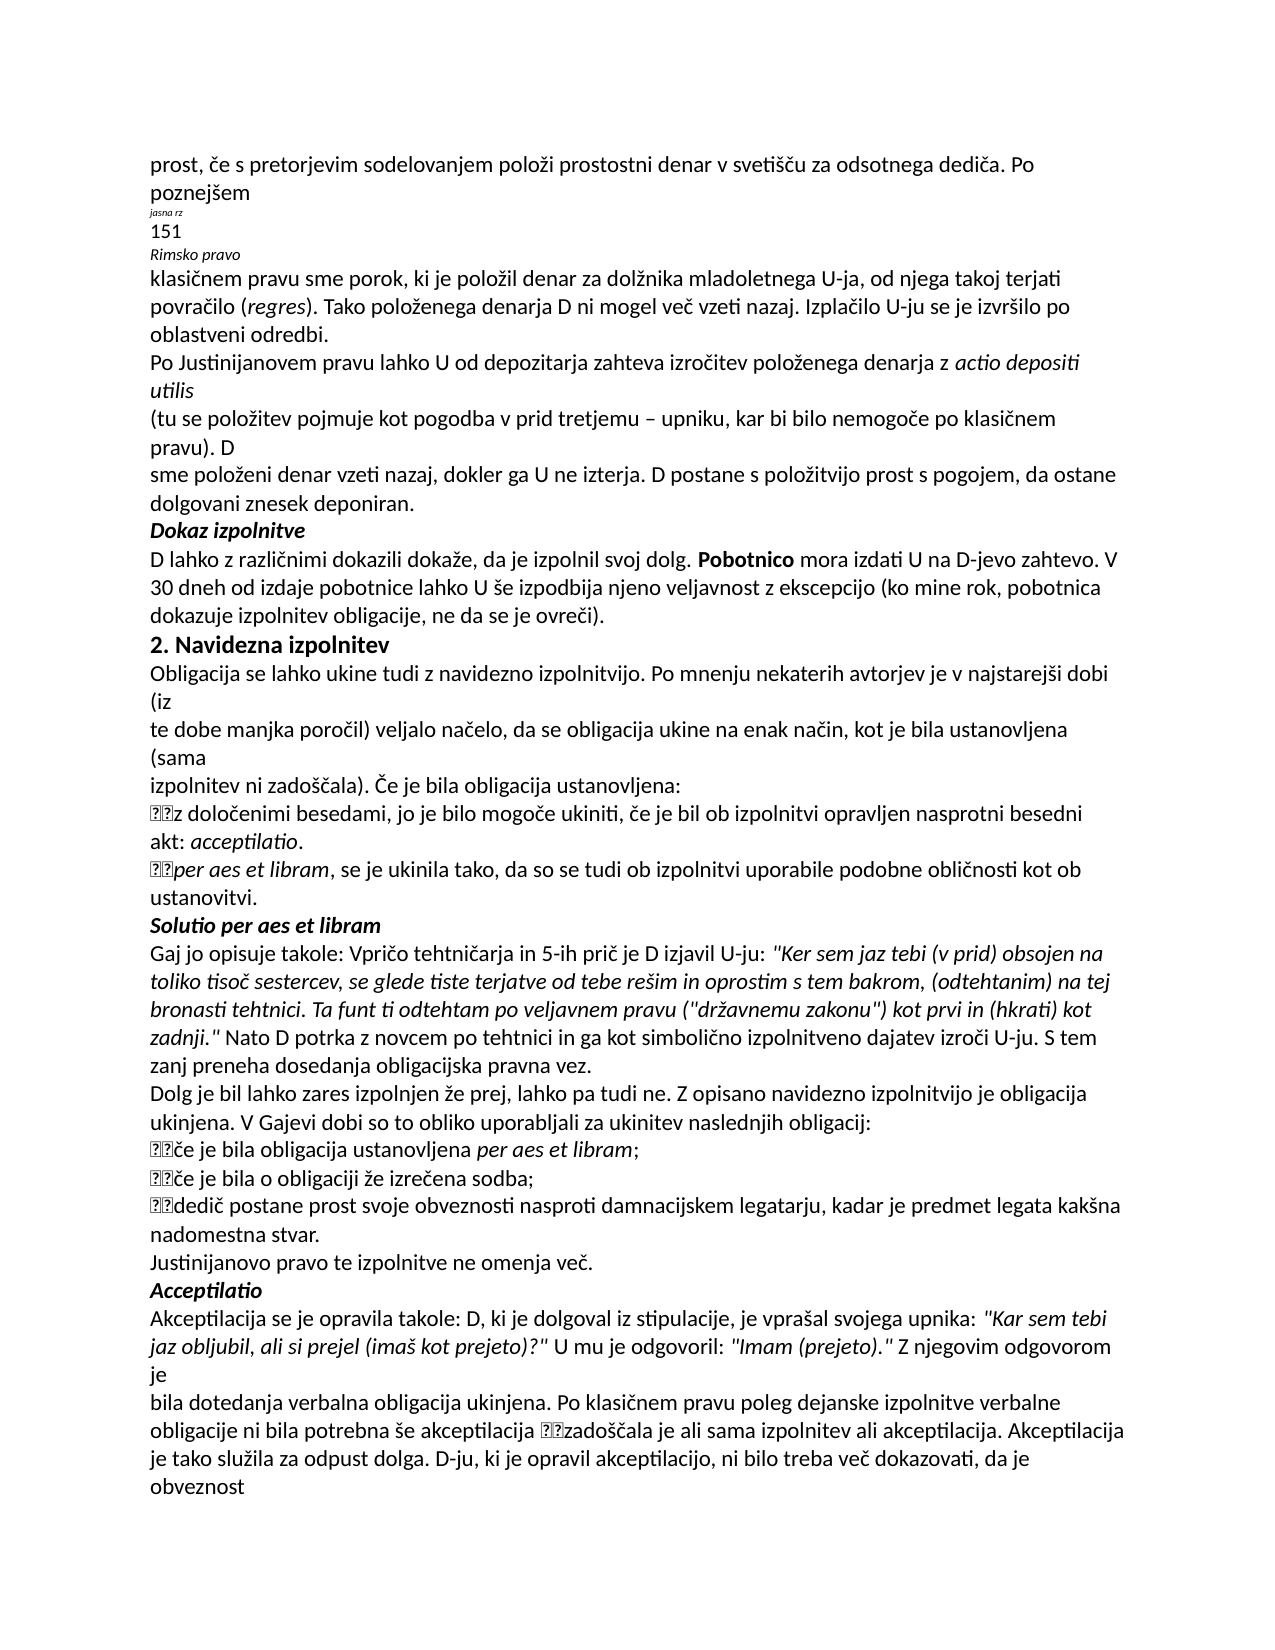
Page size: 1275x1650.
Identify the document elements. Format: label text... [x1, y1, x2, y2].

text Po Justinijanovem pravu lahko U od depozitarja zahteva izročitev položenega denarja z actio depositi utilis [150, 348, 1125, 404]
text 30 dneh od izdaje pobotnice lahko U še izpodbija njeno veljavnost z ekscepcijo (ko mine rok, pobotnica [150, 573, 1125, 601]
text akt: acceptilatio. [150, 827, 1125, 855]
text jaz obljubil, ali si prejel (imaš kot prejeto)?" U mu je odgovoril: "Imam (prejeto)." Z njegovim odgovorom je [150, 1332, 1125, 1388]
text Obligacija se lahko ukine tudi z navidezno izpolnitvijo. Po mnenju nekaterih avtorjev je v najstarejši dobi (iz [150, 659, 1125, 715]
text Dokaz izpolnitve [150, 517, 1125, 545]
text 151 [150, 219, 1125, 244]
text Rimsko pravo [150, 244, 1125, 264]
text prost, če s pretorjevim sodelovanjem položi prostostni denar v svetišču za odsotnega dediča. Po poznejšem [150, 150, 1125, 206]
text oblastveni odredbi. [150, 321, 1125, 348]
text Acceptilatio [150, 1276, 1125, 1304]
text če je bila obligacija ustanovljena per aes et libram; [150, 1136, 1125, 1164]
text je tako služila za odpust dolga. D-ju, ki je opravil akceptilacijo, ni bilo treba več dokazovati, da je obveznost [150, 1444, 1125, 1500]
text Akceptilacija se je opravila takole: D, ki je dolgoval iz stipulacije, je vprašal svojega upnika: "Kar sem tebi [150, 1304, 1125, 1332]
text (tu se položitev pojmuje kot pogodba v prid tretjemu – upniku, kar bi bilo nemogoče po klasičnem pravu). D [150, 404, 1125, 461]
text klasičnem pravu sme porok, ki je položil denar za dolžnika mladoletnega U-ja, od njega takoj terjati [150, 264, 1125, 292]
text Solutio per aes et libram [150, 911, 1125, 939]
text izpolnitev ni zadoščala). Če je bila obligacija ustanovljena: [150, 771, 1125, 799]
text 2. Navidezna izpolnitev [150, 629, 1125, 659]
text dokazuje izpolnitev obligacije, ne da se je ovreči). [150, 601, 1125, 629]
text če je bila o obligaciji že izrečena sodba; [150, 1164, 1125, 1192]
text D lahko z različnimi dokazili dokaže, da je izpolnil svoj dolg. Pobotnico mora izdati U na D-jevo zahtevo. V [150, 545, 1125, 573]
text ukinjena. V Gajevi dobi so to obliko uporabljali za ukinitev naslednjih obligacij: [150, 1108, 1125, 1136]
text ustanovitvi. [150, 883, 1125, 911]
text Gaj jo opisuje takole: Vpričo tehtničarja in 5-ih prič je D izjavil U-ju: "Ker sem jaz tebi (v prid) obsojen na [150, 939, 1125, 967]
text zadnji." Nato D potrka z novcem po tehtnici in ga kot simbolično izpolnitveno dajatev izroči U-ju. S tem [150, 1023, 1125, 1052]
text te dobe manjka poročil) veljalo načelo, da se obligacija ukine na enak način, kot je bila ustanovljena (sama [150, 715, 1125, 771]
text zanj preneha dosedanja obligacijska pravna vez. [150, 1052, 1125, 1079]
text Dolg je bil lahko zares izpolnjen že prej, lahko pa tudi ne. Z opisano navidezno izpolnitvijo je obligacija [150, 1079, 1125, 1108]
text sme položeni denar vzeti nazaj, dokler ga U ne izterja. D postane s položitvijo prost s pogojem, da ostane [150, 461, 1125, 489]
text z določenimi besedami, jo je bilo mogoče ukiniti, če je bil ob izpolnitvi opravljen nasprotni besedni [150, 799, 1125, 827]
text per aes et libram, se je ukinila tako, da so se tudi ob izpolnitvi uporabile podobne obličnosti kot ob [150, 855, 1125, 883]
text povračilo (regres). Tako položenega denarja D ni mogel več vzeti nazaj. Izplačilo U-ju se je izvršilo po [150, 292, 1125, 321]
text bila dotedanja verbalna obligacija ukinjena. Po klasičnem pravu poleg dejanske izpolnitve verbalne [150, 1388, 1125, 1416]
text bronasti tehtnici. Ta funt ti odtehtam po veljavnem pravu ("državnemu zakonu") kot prvi in (hkrati) kot [150, 996, 1125, 1023]
text nadomestna stvar. [150, 1220, 1125, 1248]
text Justinijanovo pravo te izpolnitve ne omenja več. [150, 1248, 1125, 1276]
text toliko tisoč sestercev, se glede tiste terjatve od tebe rešim in oprostim s tem bakrom, (odtehtanim) na tej [150, 967, 1125, 996]
text dedič postane prost svoje obveznosti nasproti damnacijskem legatarju, kadar je predmet legata kakšna [150, 1192, 1125, 1220]
text dolgovani znesek deponiran. [150, 489, 1125, 517]
text obligacije ni bila potrebna še akceptilacija zadoščala je ali sama izpolnitev ali akceptilacija. Akceptilacija [150, 1416, 1125, 1444]
text jasna rz [150, 206, 1125, 219]
